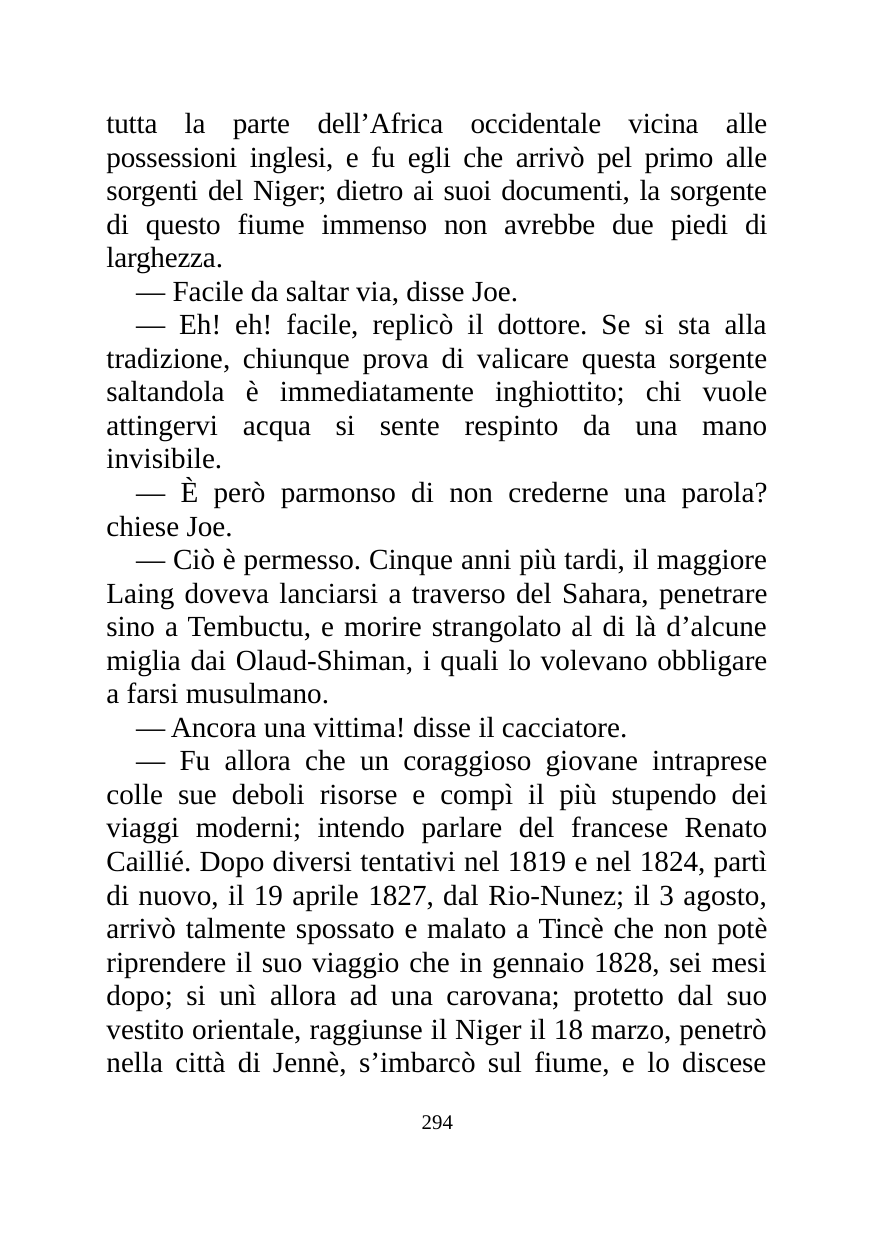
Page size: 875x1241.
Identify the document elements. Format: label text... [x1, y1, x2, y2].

text — Ciò è permesso. Cinque anni più tardi, il maggiore Laing doveva lanciarsi a traverso del Sahara, penetrare sino a Tembuctu, e morire strangolato al di là d’alcune miglia dai Olaud-Shiman, i quali lo volevano obbligare a farsi musulmano. [106, 542, 768, 710]
text — Ancora una vittima! disse il cacciatore. [106, 710, 768, 743]
text — Facile da saltar via, disse Joe. [106, 274, 768, 307]
text — Fu allora che un coraggioso giovane intraprese colle sue deboli risorse e compì il più stupendo dei viaggi moderni; intendo parlare del francese Renato Caillié. Dopo diversi tentativi nel 1819 e nel 1824, partì di nuovo, il 19 aprile 1827, dal Rio-Nunez; il 3 agosto, arrivò talmente spossato e malato a Tincè che non potè riprendere il suo viaggio che in gennaio 1828, sei mesi dopo; si unì allora ad una carovana; protetto dal suo vestito orientale, raggiunse il Niger il 18 marzo, penetrò nella città di Jennè, s’imbarcò sul fiume, e lo discese [106, 743, 768, 1079]
text — Eh! eh! facile, replicò il dottore. Se si sta alla tradizione, chiunque prova di valicare questa sorgente saltandola è immediatamente inghiottito; chi vuole attingervi acqua si sente respinto da una mano invisibile. [106, 307, 768, 475]
text — È però parmonso di non crederne una parola? chiese Joe. [106, 475, 768, 542]
text tutta la parte dell’Africa occidentale vicina alle possessioni inglesi, e fu egli che arrivò pel primo alle sorgenti del Niger; dietro ai suoi documenti, la sorgente di questo fiume immenso non avrebbe due piedi di larghezza. [106, 106, 768, 274]
